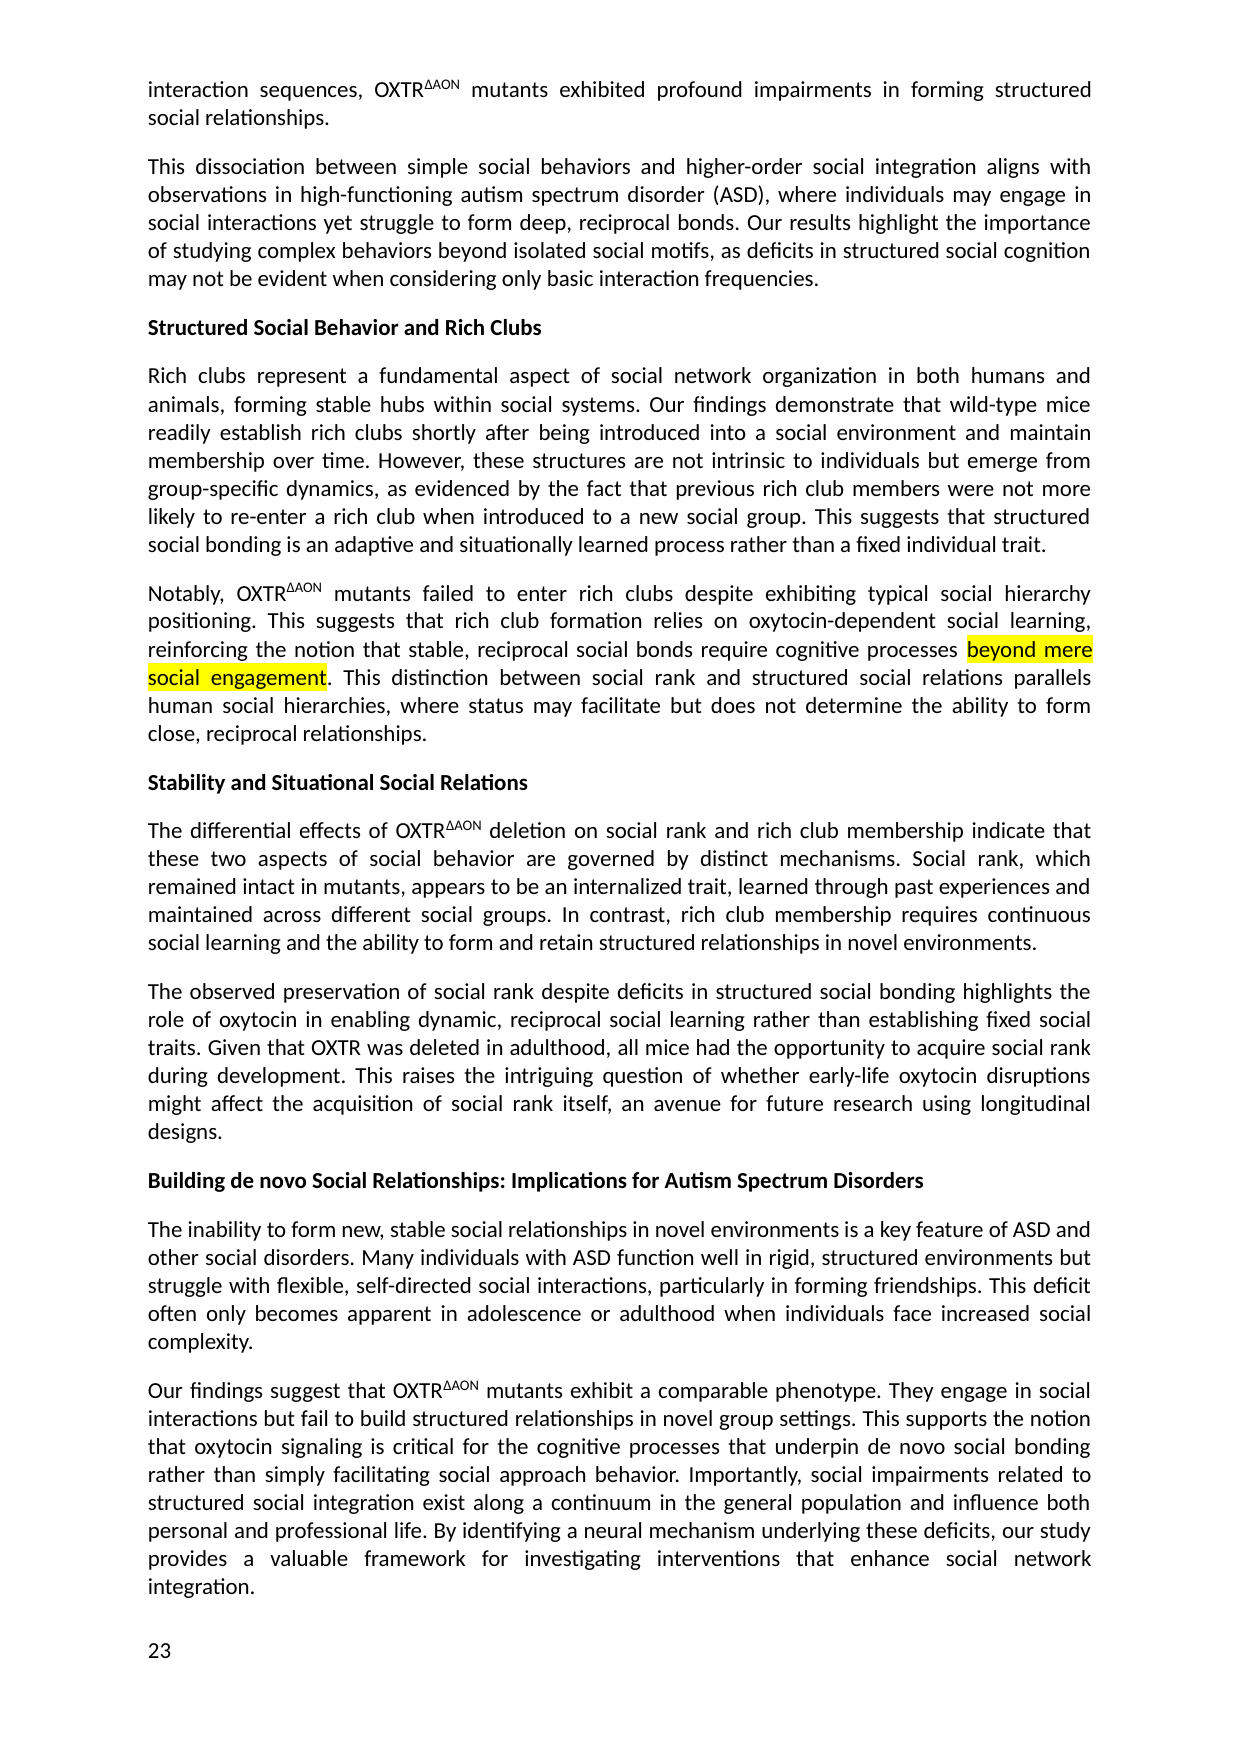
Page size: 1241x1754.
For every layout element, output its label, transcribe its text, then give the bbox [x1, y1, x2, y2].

text Our findings suggest that OXTRΔAON mutants exhibit a comparable phenotype. They engage in social interactions but fail to build structured relationships in novel group settings. This supports the notion that oxytocin signaling is critical for the cognitive processes that underpin de novo social bonding rather than simply facilitating social approach behavior. Importantly, social impairments related to structured social integration exist along a continuum in the general population and influence both personal and professional life. By identifying a neural mechanism underlying these deficits, our study provides a valuable framework for investigating interventions that enhance social network integration. [148, 1376, 1093, 1600]
text This dissociation between simple social behaviors and higher-order social integration aligns with observations in high-functioning autism spectrum disorder (ASD), where individuals may engage in social interactions yet struggle to form deep, reciprocal bonds. Our results highlight the importance of studying complex behaviors beyond isolated social motifs, as deficits in structured social cognition may not be evident when considering only basic interaction frequencies. [148, 152, 1093, 292]
text Notably, OXTRΔAON mutants failed to enter rich clubs despite exhibiting typical social hierarchy positioning. This suggests that rich club formation relies on oxytocin-dependent social learning, reinforcing the notion that stable, reciprocal social bonds require cognitive processes beyond mere social engagement. This distinction between social rank and structured social relations parallels human social hierarchies, where status may facilitate but does not determine the ability to form close, reciprocal relationships. [148, 579, 1093, 747]
subtitle Building de novo Social Relationships: Implications for Autism Spectrum Disorders [148, 1166, 1093, 1194]
text The differential effects of OXTRΔAON deletion on social rank and rich club membership indicate that these two aspects of social behavior are governed by distinct mechanisms. Social rank, which remained intact in mutants, appears to be an internalized trait, learned through past experiences and maintained across different social groups. In contrast, rich club membership requires continuous social learning and the ability to form and retain structured relationships in novel environments. [148, 816, 1093, 957]
subtitle Structured Social Behavior and Rich Clubs [148, 313, 1093, 341]
subtitle Stability and Situational Social Relations [148, 768, 1093, 796]
text The observed preservation of social rank despite deficits in structured social bonding highlights the role of oxytocin in enabling dynamic, reciprocal social learning rather than establishing fixed social traits. Given that OXTR was deleted in adulthood, all mice had the opportunity to acquire social rank during development. This raises the intriguing question of whether early-life oxytocin disruptions might affect the acquisition of social rank itself, an avenue for future research using longitudinal designs. [148, 977, 1093, 1146]
text Rich clubs represent a fundamental aspect of social network organization in both humans and animals, forming stable hubs within social systems. Our findings demonstrate that wild-type mice readily establish rich clubs shortly after being introduced into a social environment and maintain membership over time. However, these structures are not intrinsic to individuals but emerge from group-specific dynamics, as evidenced by the fact that previous rich club members were not more likely to re-enter a rich club when introduced to a new social group. This suggests that structured social bonding is an adaptive and situationally learned process rather than a fixed individual trait. [148, 362, 1093, 558]
text interaction sequences, OXTRΔAON mutants exhibited profound impairments in forming structured social relationships. [148, 75, 1093, 131]
text The inability to form new, stable social relationships in novel environments is a key feature of ASD and other social disorders. Many individuals with ASD function well in rigid, structured environments but struggle with flexible, self-directed social interactions, particularly in forming friendships. This deficit often only becomes apparent in adolescence or adulthood when individuals face increased social complexity. [148, 1215, 1093, 1355]
